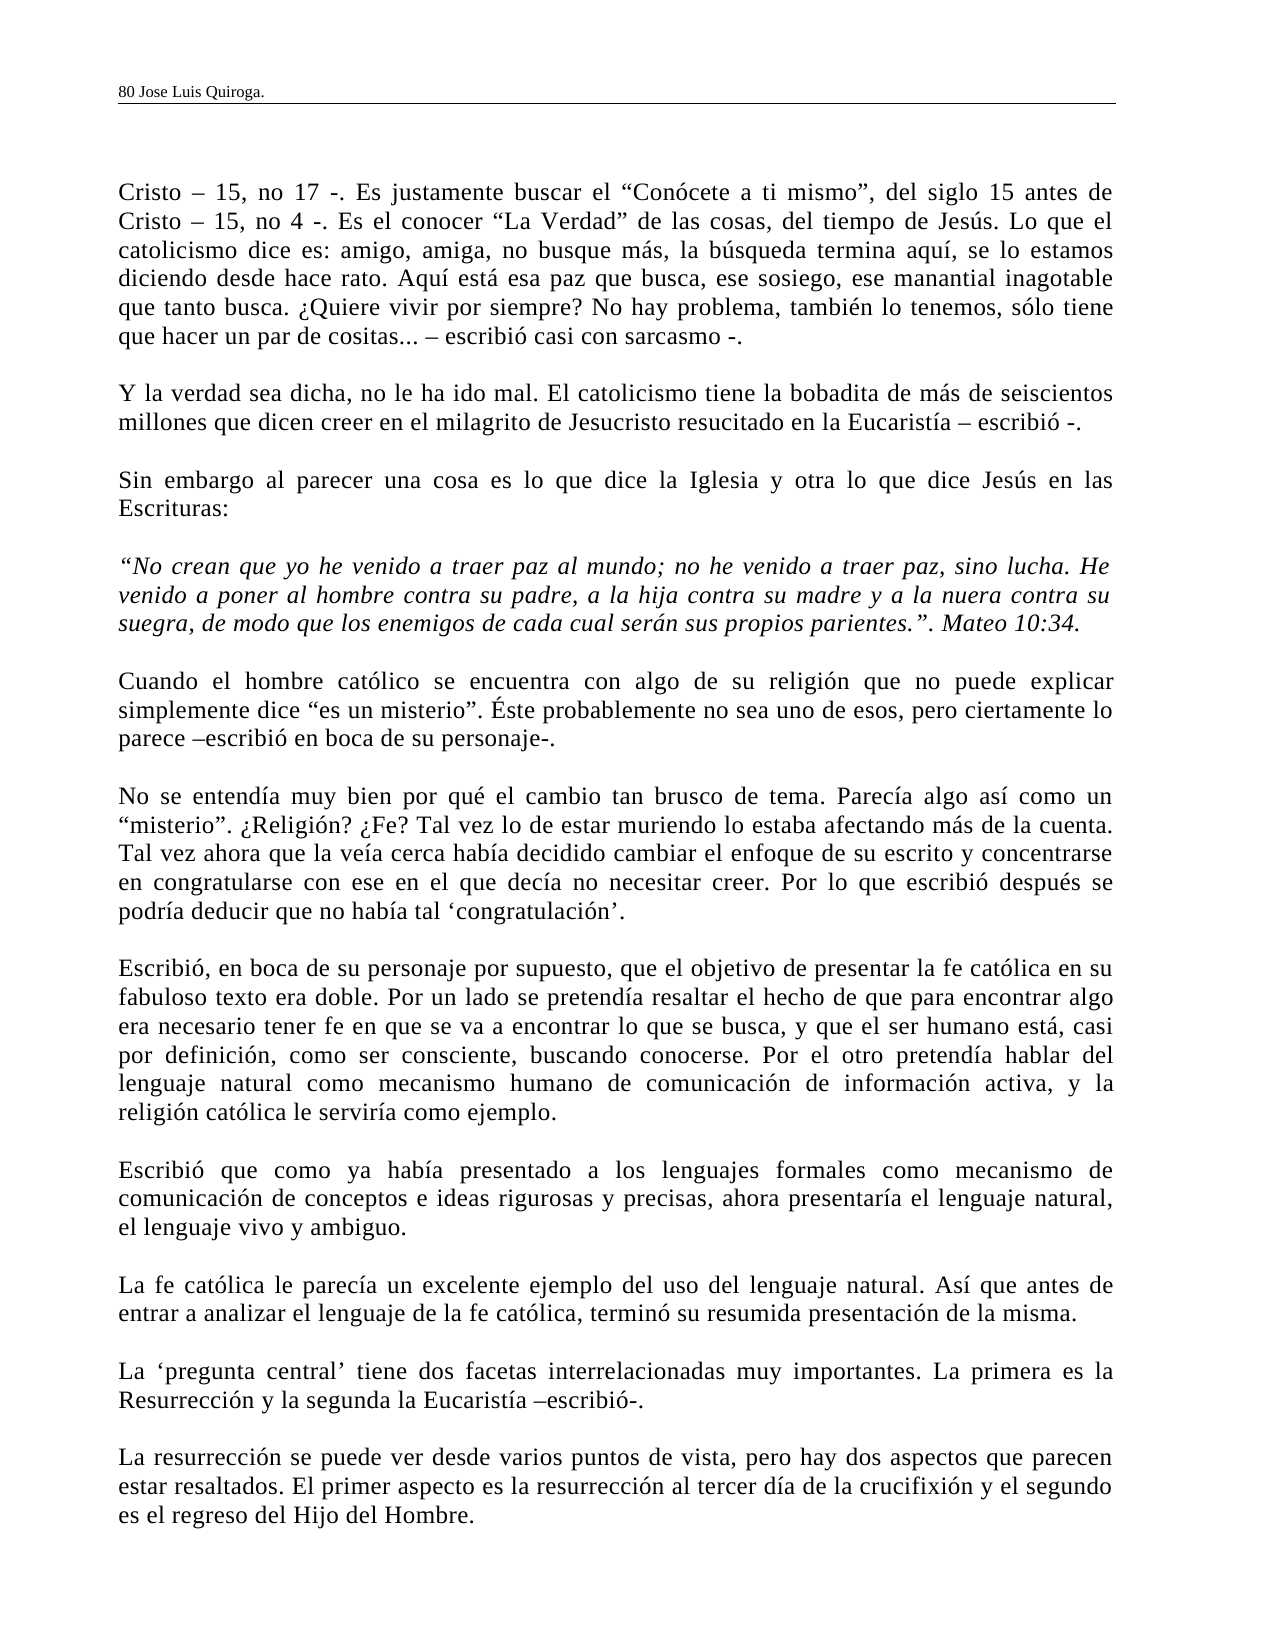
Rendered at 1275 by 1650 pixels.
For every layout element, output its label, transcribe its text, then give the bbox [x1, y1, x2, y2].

text Cristo – 15, no 17 -. Es justamente buscar el “Conócete a ti mismo”, del siglo 15 antes de Cristo – 15, no 4 -. Es el conocer “La Verdad” de las cosas, del tiempo de Jesús. Lo que el catolicismo dice es: amigo, amiga, no busque más, la búsqueda termina aquí, se lo estamos diciendo desde hace rato. Aquí está esa paz que busca, ese sosiego, ese manantial inagotable que tanto busca. ¿Quiere vivir por siempre? No hay problema, también lo tenemos, sólo tiene que hacer un par de cositas... – escribió casi con sarcasmo -. [118, 177, 1116, 350]
text Y la verdad sea dicha, no le ha ido mal. El catolicismo tiene la bobadita de más de seiscientos millones que dicen creer en el milagrito de Jesucristo resucitado en la Eucaristía – escribió -. [118, 378, 1116, 436]
text La ‘pregunta central’ tiene dos facetas interrelacionadas muy importantes. La primera es la Resurrección y la segunda la Eucaristía –escribió-. [118, 1356, 1116, 1413]
text Sin embargo al parecer una cosa es lo que dice la Iglesia y otra lo que dice Jesús en las Escrituras: [118, 465, 1116, 522]
text La fe católica le parecía un excelente ejemplo del uso del lenguaje natural. Así que antes de entrar a analizar el lenguaje de la fe católica, terminó su resumida presentación de la misma. [118, 1270, 1116, 1327]
text La resurrección se puede ver desde varios puntos de vista, pero hay dos aspectos que parecen estar resaltados. El primer aspecto es la resurrección al tercer día de la crucifixión y el segundo es el regreso del Hijo del Hombre. [118, 1442, 1116, 1528]
text “No crean que yo he venido a traer paz al mundo; no he venido a traer paz, sino lucha. He venido a poner al hombre contra su padre, a la hija contra su madre y a la nuera contra su suegra, de modo que los enemigos de cada cual serán sus propios parientes.”. Mateo 10:34. [118, 551, 1116, 637]
text Cuando el hombre católico se encuentra con algo de su religión que no puede explicar simplemente dice “es un misterio”. Éste probablemente no sea uno de esos, pero ciertamente lo parece –escribió en boca de su personaje-. [118, 666, 1116, 752]
text Escribió que como ya había presentado a los lenguajes formales como mecanismo de comunicación de conceptos e ideas rigurosas y precisas, ahora presentaría el lenguaje natural, el lenguaje vivo y ambiguo. [118, 1155, 1116, 1241]
text No se entendía muy bien por qué el cambio tan brusco de tema. Parecía algo así como un “misterio”. ¿Religión? ¿Fe? Tal vez lo de estar muriendo lo estaba afectando más de la cuenta. Tal vez ahora que la veía cerca había decidido cambiar el enfoque de su escrito y concentrarse en congratularse con ese en el que decía no necesitar creer. Por lo que escribió después se podría deducir que no había tal ‘congratulación’. [118, 781, 1116, 925]
text Escribió, en boca de su personaje por supuesto, que el objetivo de presentar la fe católica en su fabuloso texto era doble. Por un lado se pretendía resaltar el hecho de que para encontrar algo era necesario tener fe en que se va a encontrar lo que se busca, y que el ser humano está, casi por definición, como ser consciente, buscando conocerse. Por el otro pretendía hablar del lenguaje natural como mecanismo humano de comunicación de información activa, y la religión católica le serviría como ejemplo. [118, 953, 1116, 1126]
